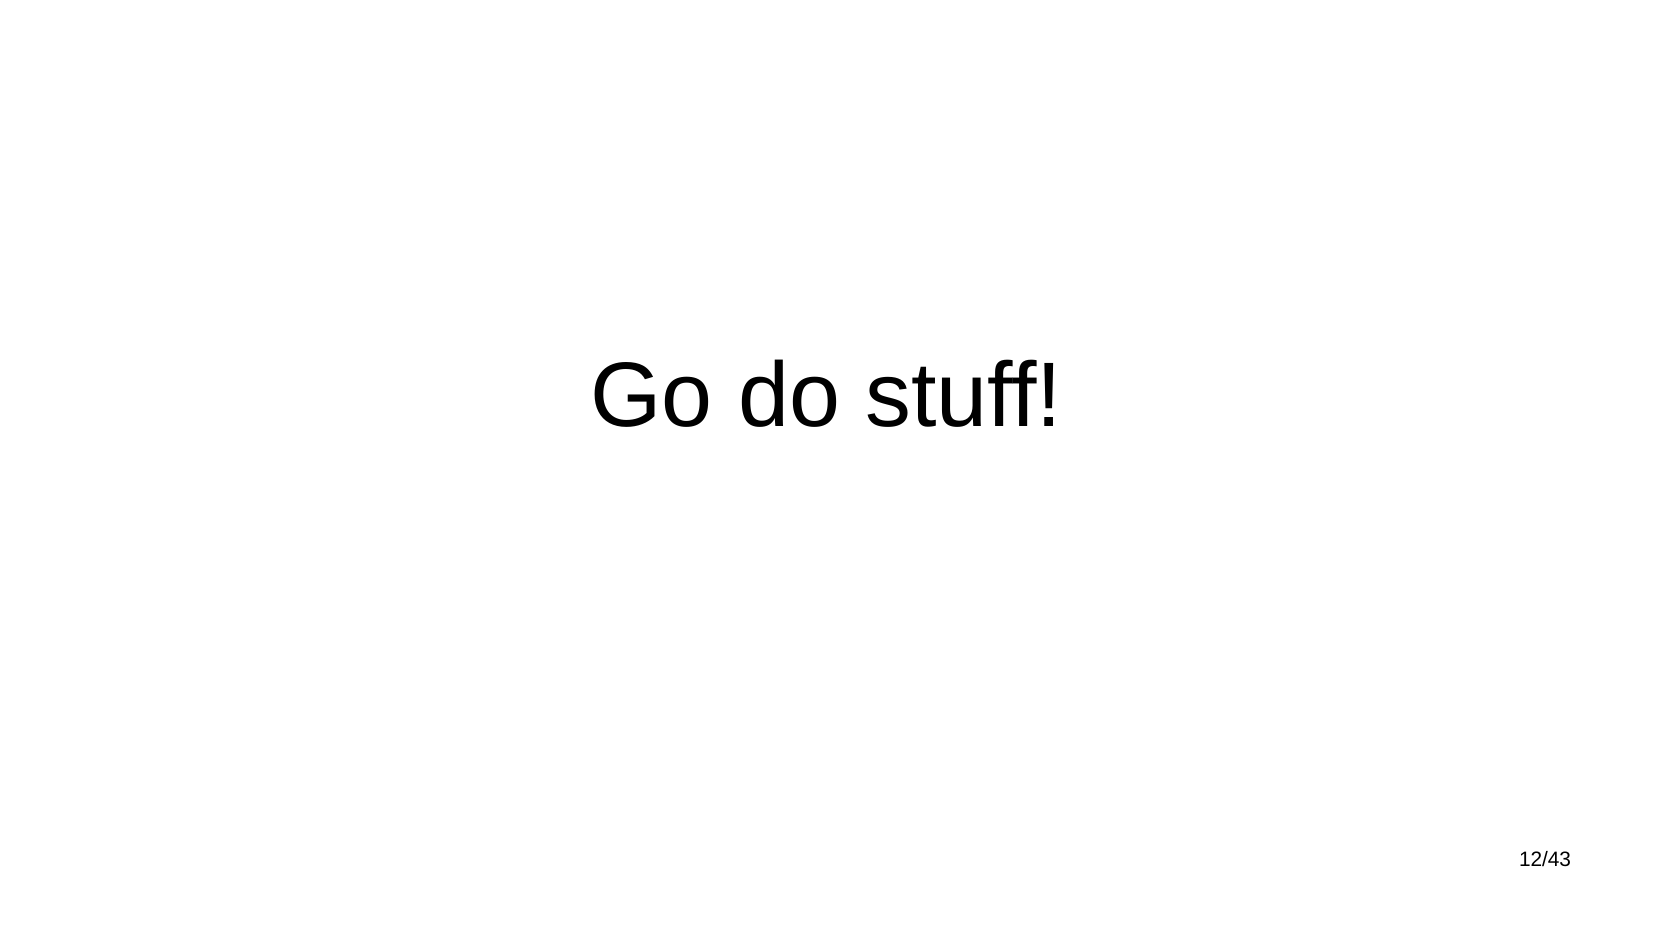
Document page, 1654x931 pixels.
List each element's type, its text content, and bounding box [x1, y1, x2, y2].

title Go do stuff! [82, 317, 1571, 473]
